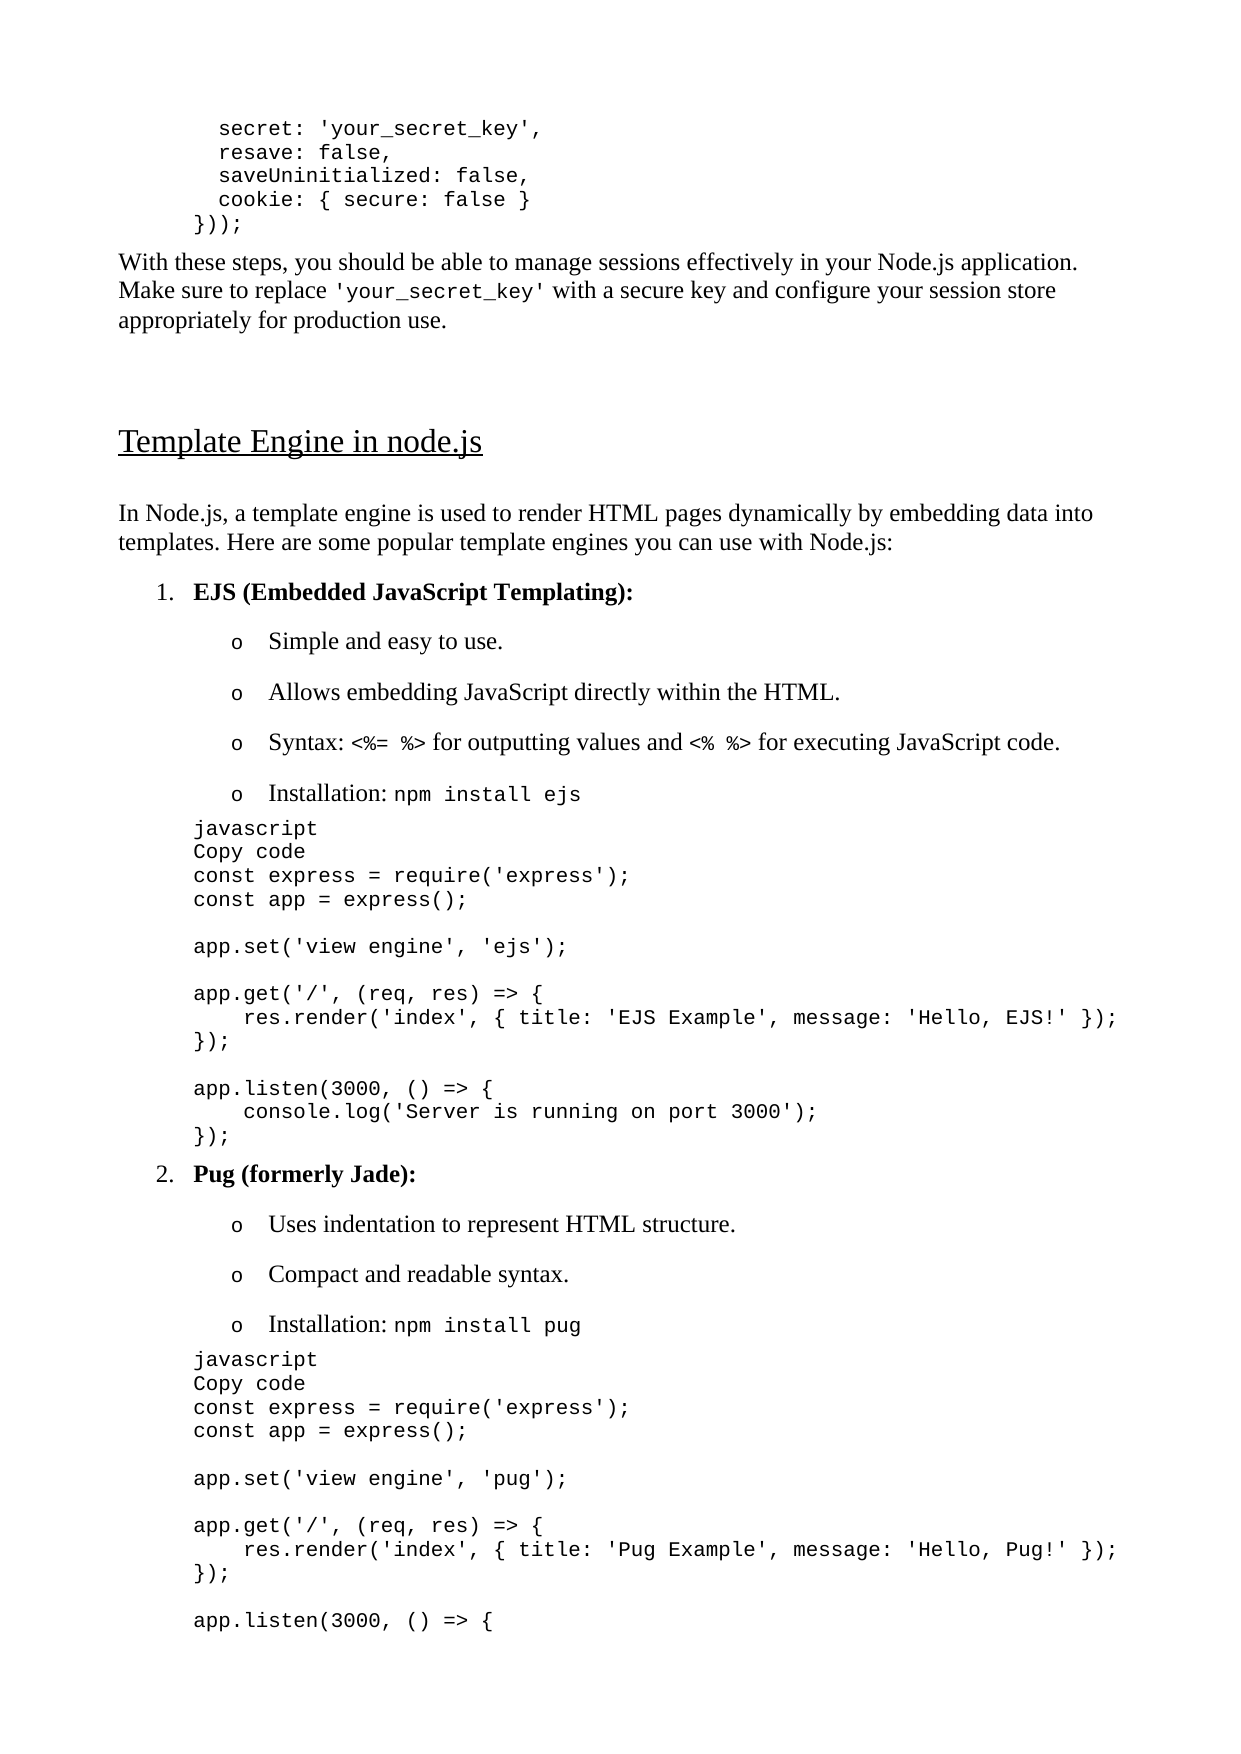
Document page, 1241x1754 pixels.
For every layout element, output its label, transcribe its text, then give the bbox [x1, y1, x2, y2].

text resave: false, [193, 142, 1122, 165]
text const app = express(); [193, 1420, 1122, 1444]
list Installation: npm install ejs [231, 778, 1122, 807]
list Simple and easy to use. [231, 626, 1122, 656]
text javascript [193, 818, 1122, 841]
text }); [193, 1030, 1122, 1054]
text saveUninitialized: false, [193, 165, 1122, 189]
text })); [193, 213, 1122, 236]
text app.set('view engine', 'ejs'); [193, 936, 1122, 959]
list Pug (formerly Jade): [156, 1159, 1122, 1188]
list Installation: npm install pug [231, 1309, 1122, 1339]
text }); [193, 1562, 1122, 1586]
text Copy code [193, 1373, 1122, 1397]
text app.listen(3000, () => { [193, 1609, 1122, 1633]
list Compact and readable syntax. [231, 1259, 1122, 1289]
text app.get('/', (req, res) => { [193, 983, 1122, 1007]
text console.log('Server is running on port 3000'); [193, 1101, 1122, 1125]
text app.get('/', (req, res) => { [193, 1515, 1122, 1539]
text app.listen(3000, () => { [193, 1078, 1122, 1101]
list Uses indentation to represent HTML structure. [231, 1209, 1122, 1238]
text const express = require('express'); [193, 1397, 1122, 1420]
text app.set('view engine', 'pug'); [193, 1468, 1122, 1491]
text secret: 'your_secret_key', [193, 118, 1122, 142]
text const express = require('express'); [193, 865, 1122, 888]
text Template Engine in node.js [118, 421, 1122, 459]
text With these steps, you should be able to manage sessions effectively in your Node.js application. Make sure to replace 'your_secret_key' with a secure key and configure your session store appropriately for production use. [118, 247, 1122, 334]
text }); [193, 1125, 1122, 1149]
text Copy code [193, 841, 1122, 865]
text cookie: { secure: false } [193, 189, 1122, 213]
text res.render('index', { title: 'Pug Example', message: 'Hello, Pug!' }); [193, 1539, 1122, 1562]
text res.render('index', { title: 'EJS Example', message: 'Hello, EJS!' }); [193, 1007, 1122, 1030]
list Syntax: <%= %> for outputting values and <% %> for executing JavaScript code. [231, 727, 1122, 757]
text javascript [193, 1349, 1122, 1373]
list EJS (Embedded JavaScript Templating): [156, 577, 1122, 606]
text In Node.js, a template engine is used to render HTML pages dynamically by embedding data into templates. Here are some popular template engines you can use with Node.js: [118, 498, 1122, 556]
text const app = express(); [193, 888, 1122, 912]
list Allows embedding JavaScript directly within the HTML. [231, 677, 1122, 706]
